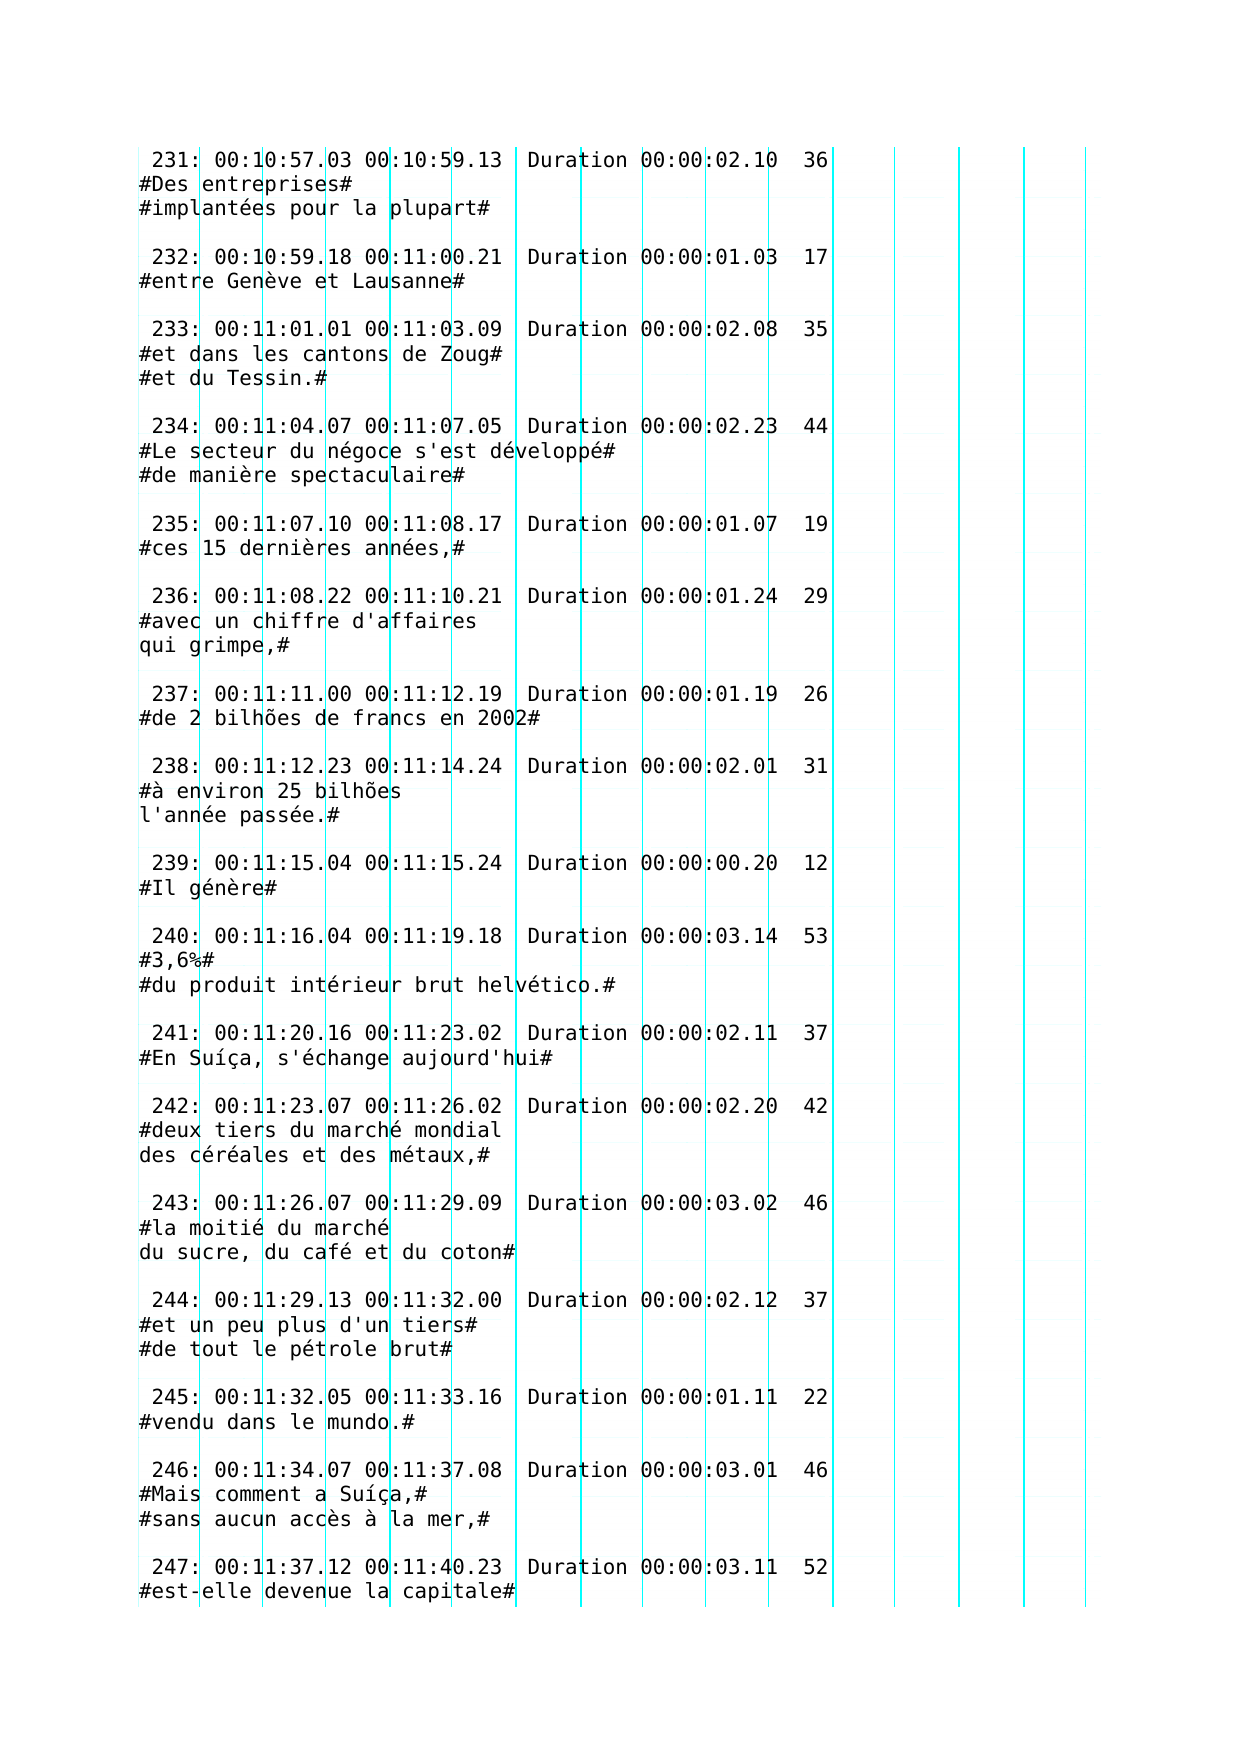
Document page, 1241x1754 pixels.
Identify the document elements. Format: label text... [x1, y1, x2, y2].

text 241: 00:11:20.16 00:11:23.02 Duration 00:00:02.11 37 [139, 1021, 1101, 1046]
text qui grimpe,# [139, 633, 1101, 657]
text 247: 00:11:37.12 00:11:40.23 Duration 00:00:03.11 52 [139, 1555, 1101, 1579]
text 243: 00:11:26.07 00:11:29.09 Duration 00:00:03.02 46 [139, 1191, 1101, 1216]
text #de manière spectaculaire# [139, 463, 1101, 487]
text 244: 00:11:29.13 00:11:32.00 Duration 00:00:02.12 37 [139, 1288, 1101, 1313]
text #Des entreprises# [139, 172, 1101, 196]
text #ces 15 dernières années,# [139, 536, 1101, 560]
text 242: 00:11:23.07 00:11:26.02 Duration 00:00:02.20 42 [139, 1094, 1101, 1118]
text #et dans les cantons de Zoug# [139, 342, 1101, 366]
text 240: 00:11:16.04 00:11:19.18 Duration 00:00:03.14 53 [139, 924, 1101, 948]
text 231: 00:10:57.03 00:10:59.13 Duration 00:00:02.10 36 [139, 148, 1101, 172]
text 246: 00:11:34.07 00:11:37.08 Duration 00:00:03.01 46 [139, 1458, 1101, 1482]
text #Mais comment a Suíça,# [139, 1482, 1101, 1507]
text 234: 00:11:04.07 00:11:07.05 Duration 00:00:02.23 44 [139, 414, 1101, 439]
text 236: 00:11:08.22 00:11:10.21 Duration 00:00:01.24 29 [139, 584, 1101, 609]
text #En Suíça, s'échange aujourd'hui# [139, 1046, 1101, 1070]
text #avec un chiffre d'affaires [139, 609, 1101, 633]
text des céréales et des métaux,# [139, 1143, 1101, 1167]
text #Le secteur du négoce s'est développé# [139, 439, 1101, 463]
text #deux tiers du marché mondial [139, 1118, 1101, 1143]
text #3,6%# [139, 948, 1101, 973]
text #vendu dans le mundo.# [139, 1410, 1101, 1434]
text 235: 00:11:07.10 00:11:08.17 Duration 00:00:01.07 19 [139, 512, 1101, 536]
text #la moitié du marché [139, 1216, 1101, 1240]
picture [138, 147, 1102, 1607]
text #Il génère# [139, 876, 1101, 900]
text #à environ 25 bilhões [139, 779, 1101, 803]
text #et du Tessin.# [139, 366, 1101, 390]
text #implantées pour la plupart# [139, 196, 1101, 220]
text #entre Genève et Lausanne# [139, 269, 1101, 293]
text 237: 00:11:11.00 00:11:12.19 Duration 00:00:01.19 26 [139, 682, 1101, 706]
text l'année passée.# [139, 803, 1101, 827]
text #et un peu plus d'un tiers# [139, 1313, 1101, 1337]
text 233: 00:11:01.01 00:11:03.09 Duration 00:00:02.08 35 [139, 317, 1101, 342]
text #de tout le pétrole brut# [139, 1337, 1101, 1361]
text #de 2 bilhões de francs en 2002# [139, 706, 1101, 730]
text 232: 00:10:59.18 00:11:00.21 Duration 00:00:01.03 17 [139, 245, 1101, 269]
text 245: 00:11:32.05 00:11:33.16 Duration 00:00:01.11 22 [139, 1385, 1101, 1410]
text #est-elle devenue la capitale# [139, 1579, 1101, 1604]
text #sans aucun accès à la mer,# [139, 1507, 1101, 1531]
text #du produit intérieur brut helvético.# [139, 973, 1101, 997]
text 239: 00:11:15.04 00:11:15.24 Duration 00:00:00.20 12 [139, 851, 1101, 876]
text 238: 00:11:12.23 00:11:14.24 Duration 00:00:02.01 31 [139, 754, 1101, 779]
text du sucre, du café et du coton# [139, 1240, 1101, 1264]
